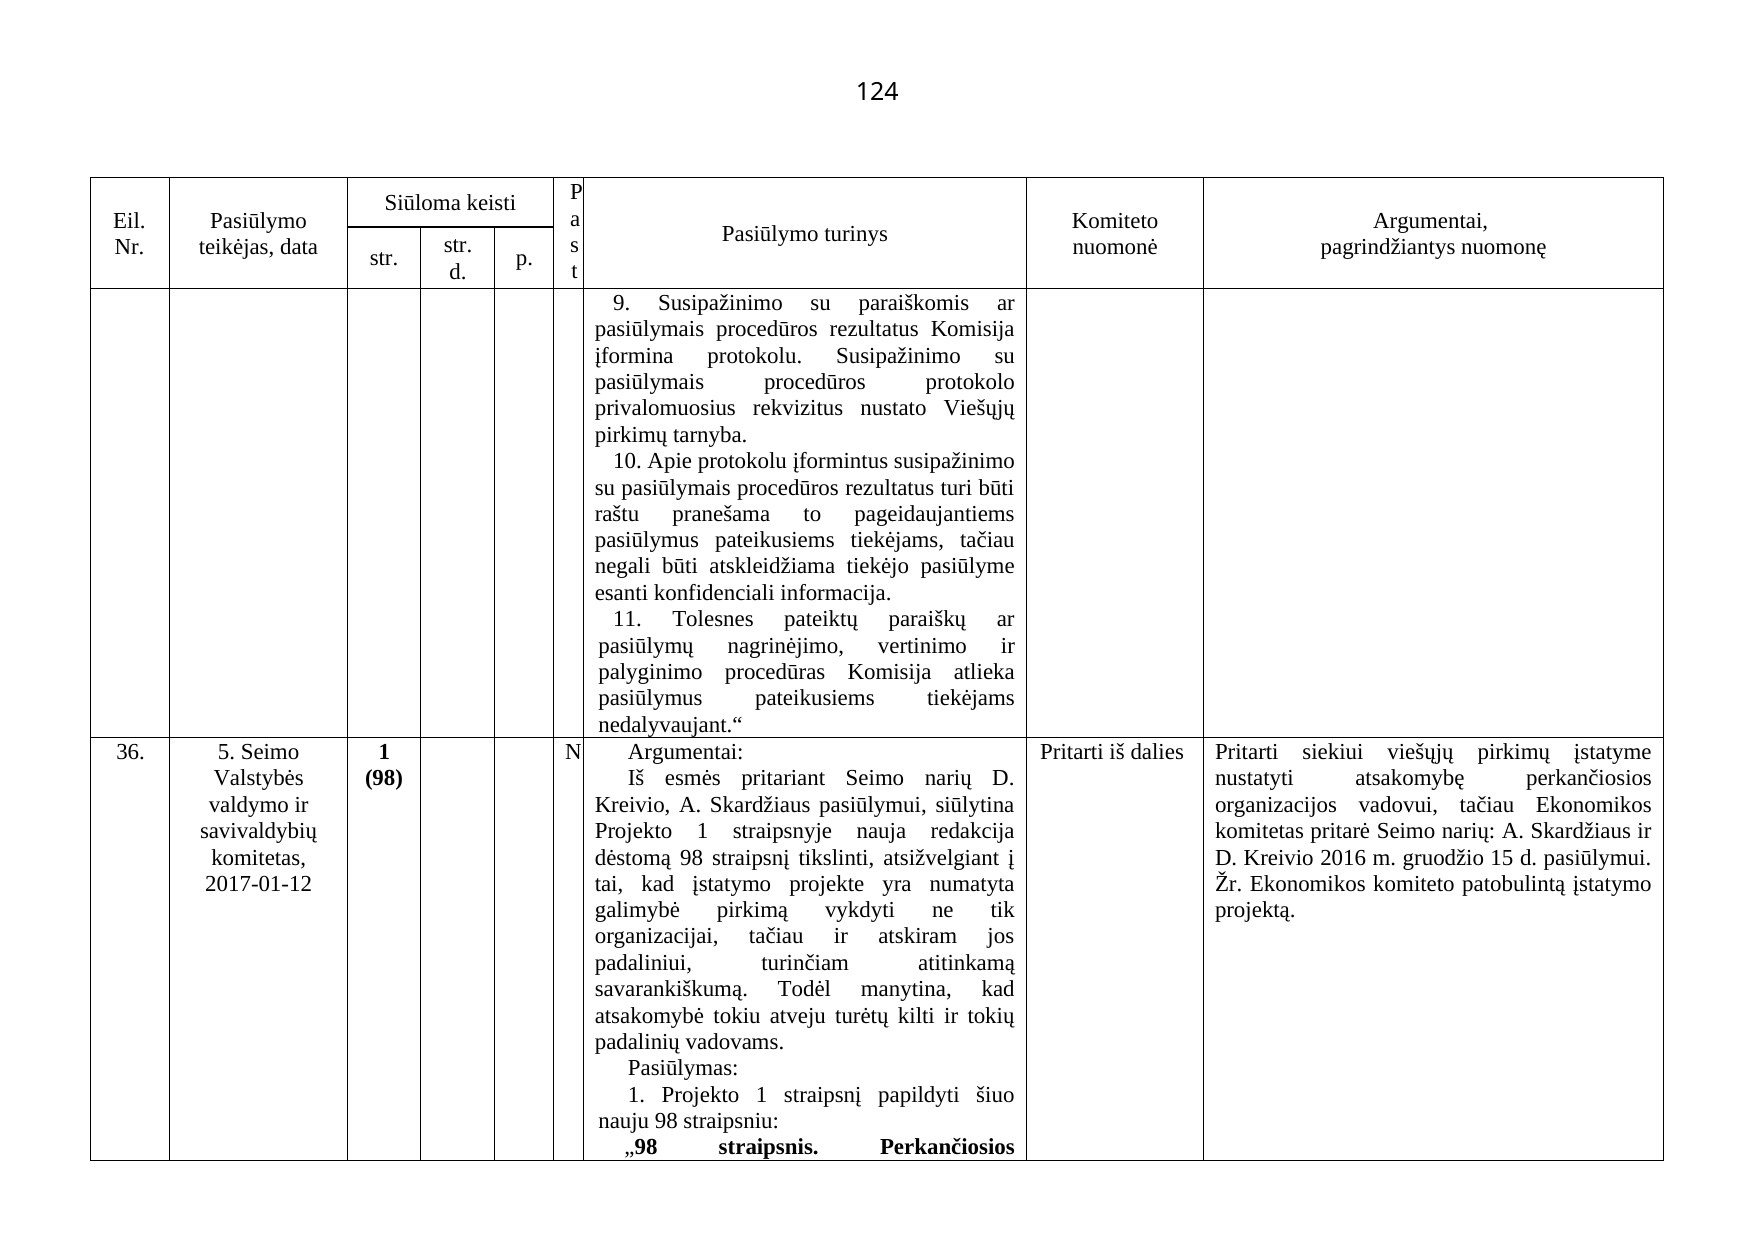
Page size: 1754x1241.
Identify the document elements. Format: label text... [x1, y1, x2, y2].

table_header Pasiūlymo turinys [584, 178, 1026, 288]
table_cell 1 (98) [348, 738, 420, 1160]
table_cell 36. [91, 738, 169, 1160]
table_cell [170, 289, 347, 737]
table_cell [421, 289, 494, 737]
table_cell Pritarti iš dalies [1027, 738, 1203, 1160]
table_cell p. [495, 228, 553, 288]
table_cell [348, 289, 420, 737]
table_header Eil. Nr. [91, 178, 169, 288]
table_cell [1027, 289, 1203, 737]
table_cell N [554, 738, 583, 1160]
table_cell Pritarti siekiui viešųjų pirkimų įstatyme nustatyti atsakomybę perkančiosios organizacijos vadovui, tačiau Ekonomikos komitetas pritarė Seimo narių: A. Skardžiaus ir D. Kreivio 2016 m. gruodžio 15 d. pasiūlymui. Žr. Ekonomikos komiteto patobulintą įstatymo projektą. [1204, 738, 1663, 1160]
table_cell 9. Susipažinimo su paraiškomis ar pasiūlymais procedūros rezultatus Komisija įformina protokolu. Susipažinimo su pasiūlymais procedūros protokolo privalomuosius rekvizitus nustato Viešųjų pirkimų tarnyba. 10. Apie protokolu įformintus susipažinimo su pasiūlymais procedūros rezultatus turi būti raštu pranešama to pageidaujantiems pasiūlymus pateikusiems tiekėjams, tačiau negali būti atskleidžiama tiekėjo pasiūlyme esanti konfidenciali informacija. 11. Tolesnes pateiktų paraiškų ar pasiūlymų nagrinėjimo, vertinimo ir palyginimo procedūras Komisija atlieka pasiūlymus pateikusiems tiekėjams nedalyvaujant.“ [584, 289, 1026, 737]
table_cell Argumentai: Iš esmės pritariant Seimo narių D. Kreivio, A. Skardžiaus pasiūlymui, siūlytina Projekto 1 straipsnyje nauja redakcija dėstomą 98 straipsnį tikslinti, atsižvelgiant į tai, kad įstatymo projekte yra numatyta galimybė pirkimą vykdyti ne tik organizacijai, tačiau ir atskiram jos padaliniui, turinčiam atitinkamą savarankiškumą. Todėl manytina, kad atsakomybė tokiu atveju turėtų kilti ir tokių padalinių vadovams. Pasiūlymas: 1. Projekto 1 straipsnį papildyti šiuo nauju 98 straipsniu: „98 straipsnis. Perkančiosios [584, 738, 1026, 1160]
table_header Pasiūlymo teikėjas, data [170, 178, 347, 288]
table_header Siūloma keisti [348, 178, 553, 226]
table_cell [554, 289, 583, 737]
table_header Pastabos [554, 178, 583, 288]
table_cell [91, 289, 169, 737]
table_cell [1204, 289, 1663, 737]
table_header Komiteto nuomonė [1027, 178, 1203, 288]
table_cell str. d. [421, 228, 494, 288]
table_cell [495, 738, 553, 1160]
table_header Argumentai, pagrindžiantys nuomonę [1204, 178, 1663, 288]
table_cell [495, 289, 553, 737]
table_cell 5. Seimo Valstybės valdymo ir savivaldybių komitetas, 2017-01-12 [170, 738, 347, 1160]
table_cell [421, 738, 494, 1160]
table_cell str. [348, 228, 420, 288]
